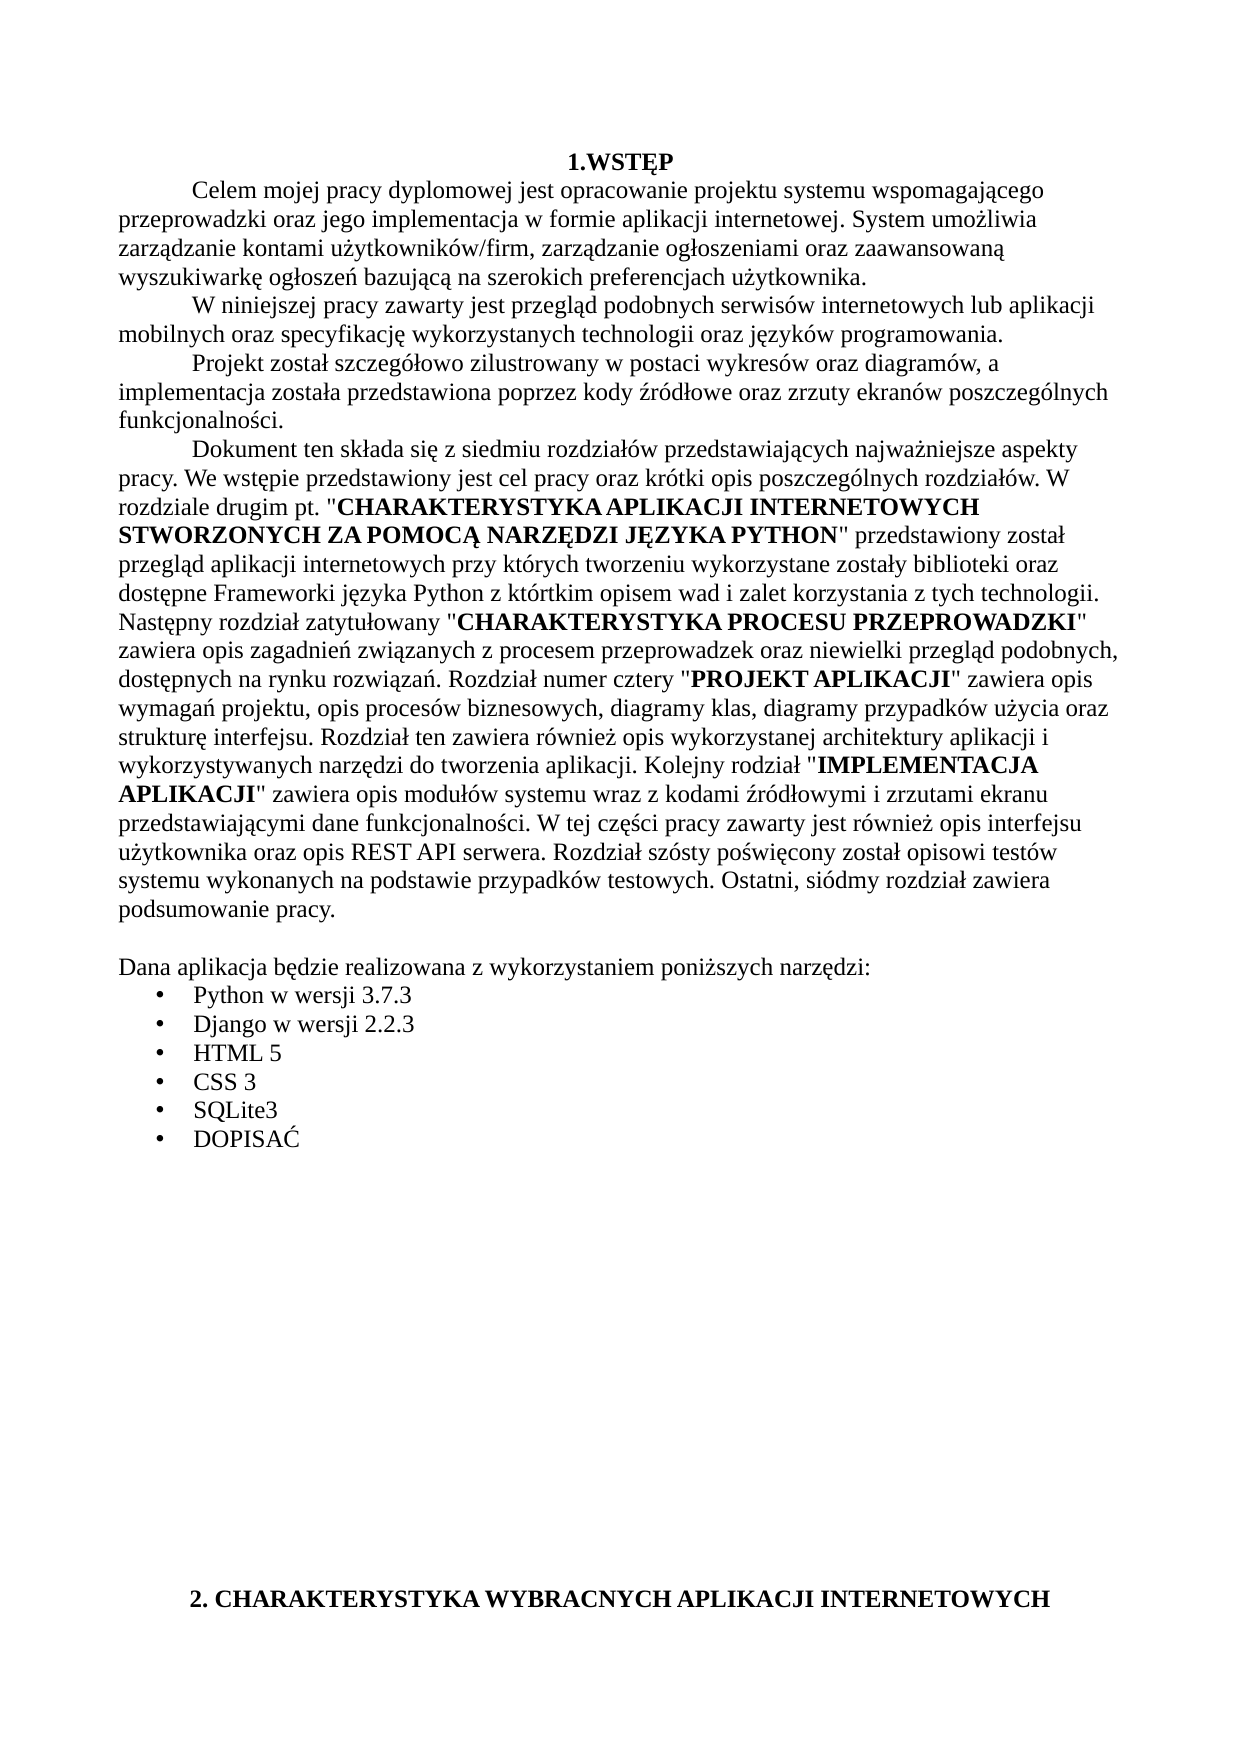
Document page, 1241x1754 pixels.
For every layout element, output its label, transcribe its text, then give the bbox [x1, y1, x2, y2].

list HTML 5 [156, 1038, 1122, 1067]
text Projekt został szczegółowo zilustrowany w postaci wykresów oraz diagramów, a implementacja została przedstawiona poprzez kody źródłowe oraz zrzuty ekranów poszczególnych funkcjonalności. [118, 348, 1122, 434]
text Dana aplikacja będzie realizowana z wykorzystaniem poniższych narzędzi: [118, 952, 1122, 981]
list CSS 3 [156, 1067, 1122, 1096]
text Celem mojej pracy dyplomowej jest opracowanie projektu systemu wspomagającego przeprowadzki oraz jego implementacja w formie aplikacji internetowej. System umożliwia zarządzanie kontami użytkowników/firm, zarządzanie ogłoszeniami oraz zaawansowaną wyszukiwarkę ogłoszeń bazującą na szerokich preferencjach użytkownika. [118, 176, 1122, 291]
list SQLite3 [156, 1096, 1122, 1124]
list DOPISAĆ [156, 1124, 1122, 1153]
text 2. CHARAKTERYSTYKA WYBRACNYCH APLIKACJI INTERNETOWYCH [118, 1584, 1122, 1613]
list Django w wersji 2.2.3 [156, 1009, 1122, 1038]
text Dokument ten składa się z siedmiu rozdziałów przedstawiających najważniejsze aspekty pracy. We wstępie przedstawiony jest cel pracy oraz krótki opis poszczególnych rozdziałów. W rozdziale drugim pt. "CHARAKTERYSTYKA APLIKACJI INTERNETOWYCH STWORZONYCH ZA POMOCĄ NARZĘDZI JĘZYKA PYTHON" przedstawiony został przegląd aplikacji internetowych przy których tworzeniu wykorzystane zostały biblioteki oraz dostępne Frameworki języka Python z którtkim opisem wad i zalet korzystania z tych technologii. Następny rozdział zatytułowany "CHARAKTERYSTYKA PROCESU PRZEPROWADZKI" zawiera opis zagadnień związanych z procesem przeprowadzek oraz niewielki przegląd podobnych, dostępnych na rynku rozwiązań. Rozdział numer cztery "PROJEKT APLIKACJI" zawiera opis wymagań projektu, opis procesów biznesowych, diagramy klas, diagramy przypadków użycia oraz strukturę interfejsu. Rozdział ten zawiera również opis wykorzystanej architektury aplikacji i wykorzystywanych narzędzi do tworzenia aplikacji. Kolejny rodział "IMPLEMENTACJA APLIKACJI" zawiera opis modułów systemu wraz z kodami źródłowymi i zrzutami ekranu przedstawiającymi dane funkcjonalności. W tej części pracy zawarty jest również opis interfejsu użytkownika oraz opis REST API serwera. Rozdział szósty poświęcony został opisowi testów systemu wykonanych na podstawie przypadków testowych. Ostatni, siódmy rozdział zawiera podsumowanie pracy. [118, 434, 1122, 923]
list Python w wersji 3.7.3 [156, 981, 1122, 1009]
text W niniejszej pracy zawarty jest przegląd podobnych serwisów internetowych lub aplikacji mobilnych oraz specyfikację wykorzystanych technologii oraz języków programowania. [118, 291, 1122, 348]
text 1.WSTĘP [118, 147, 1122, 176]
